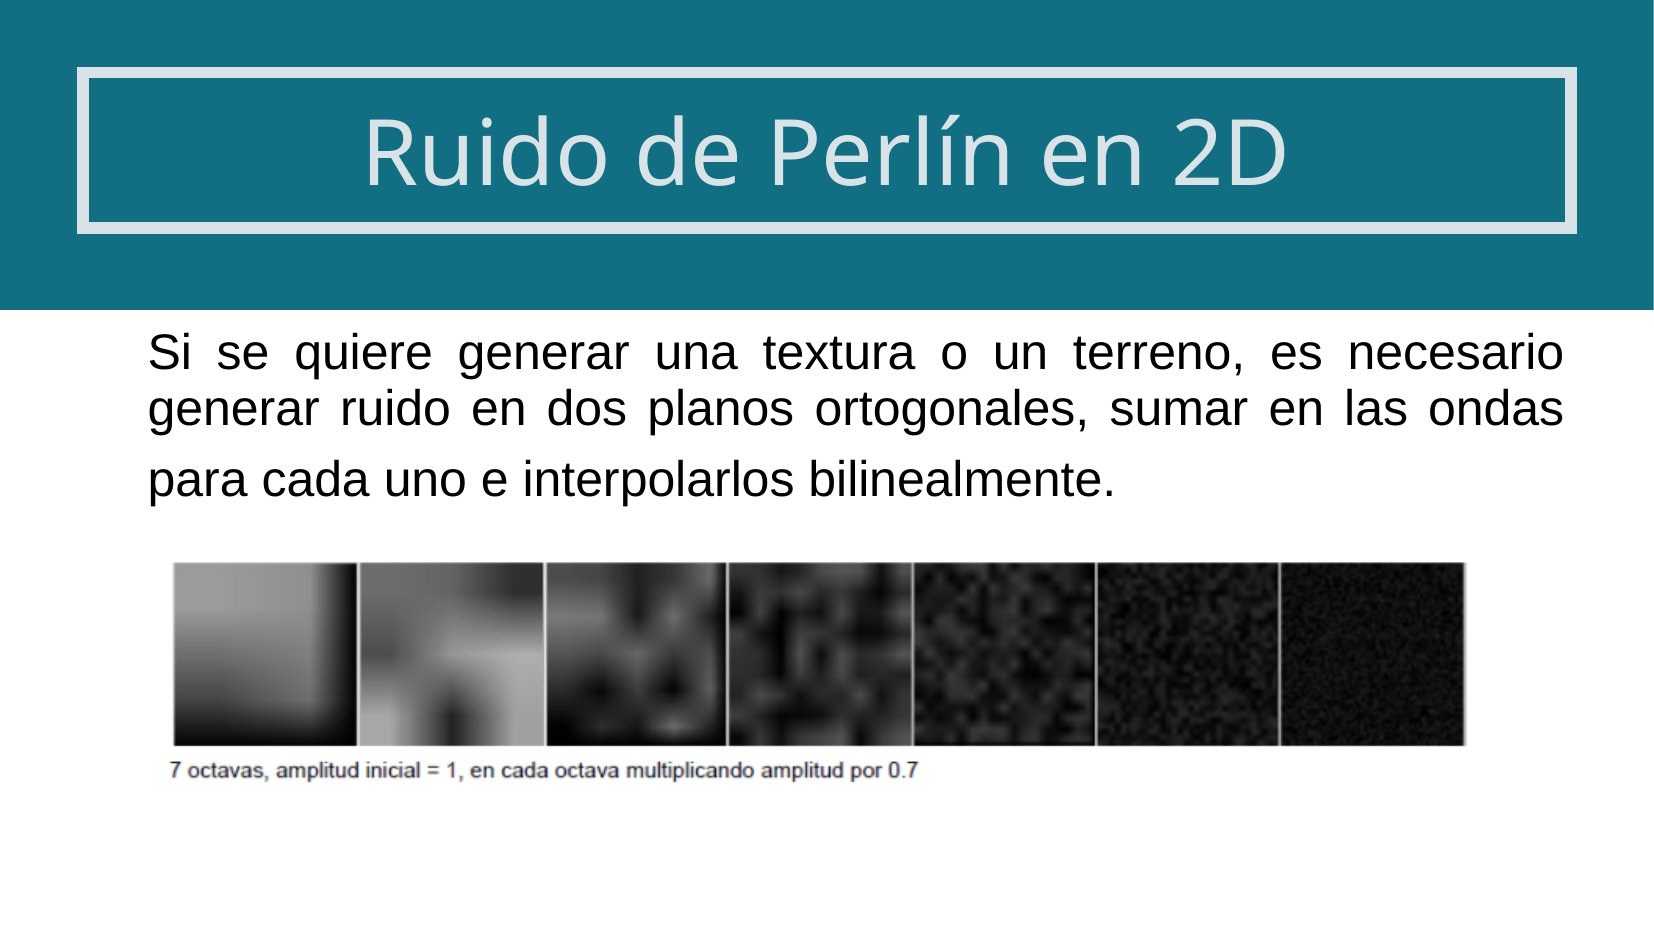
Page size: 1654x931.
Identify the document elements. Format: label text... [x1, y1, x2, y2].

title Ruido de Perlín en 2D [82, 72, 1571, 228]
picture [0, 0, 1654, 931]
list Si se quiere generar una textura o un terreno, es necesario generar ruido en dos planos ortogonales, sumar en las ondas para cada uno e interpolarlos bilinealmente. [76, 324, 1565, 728]
